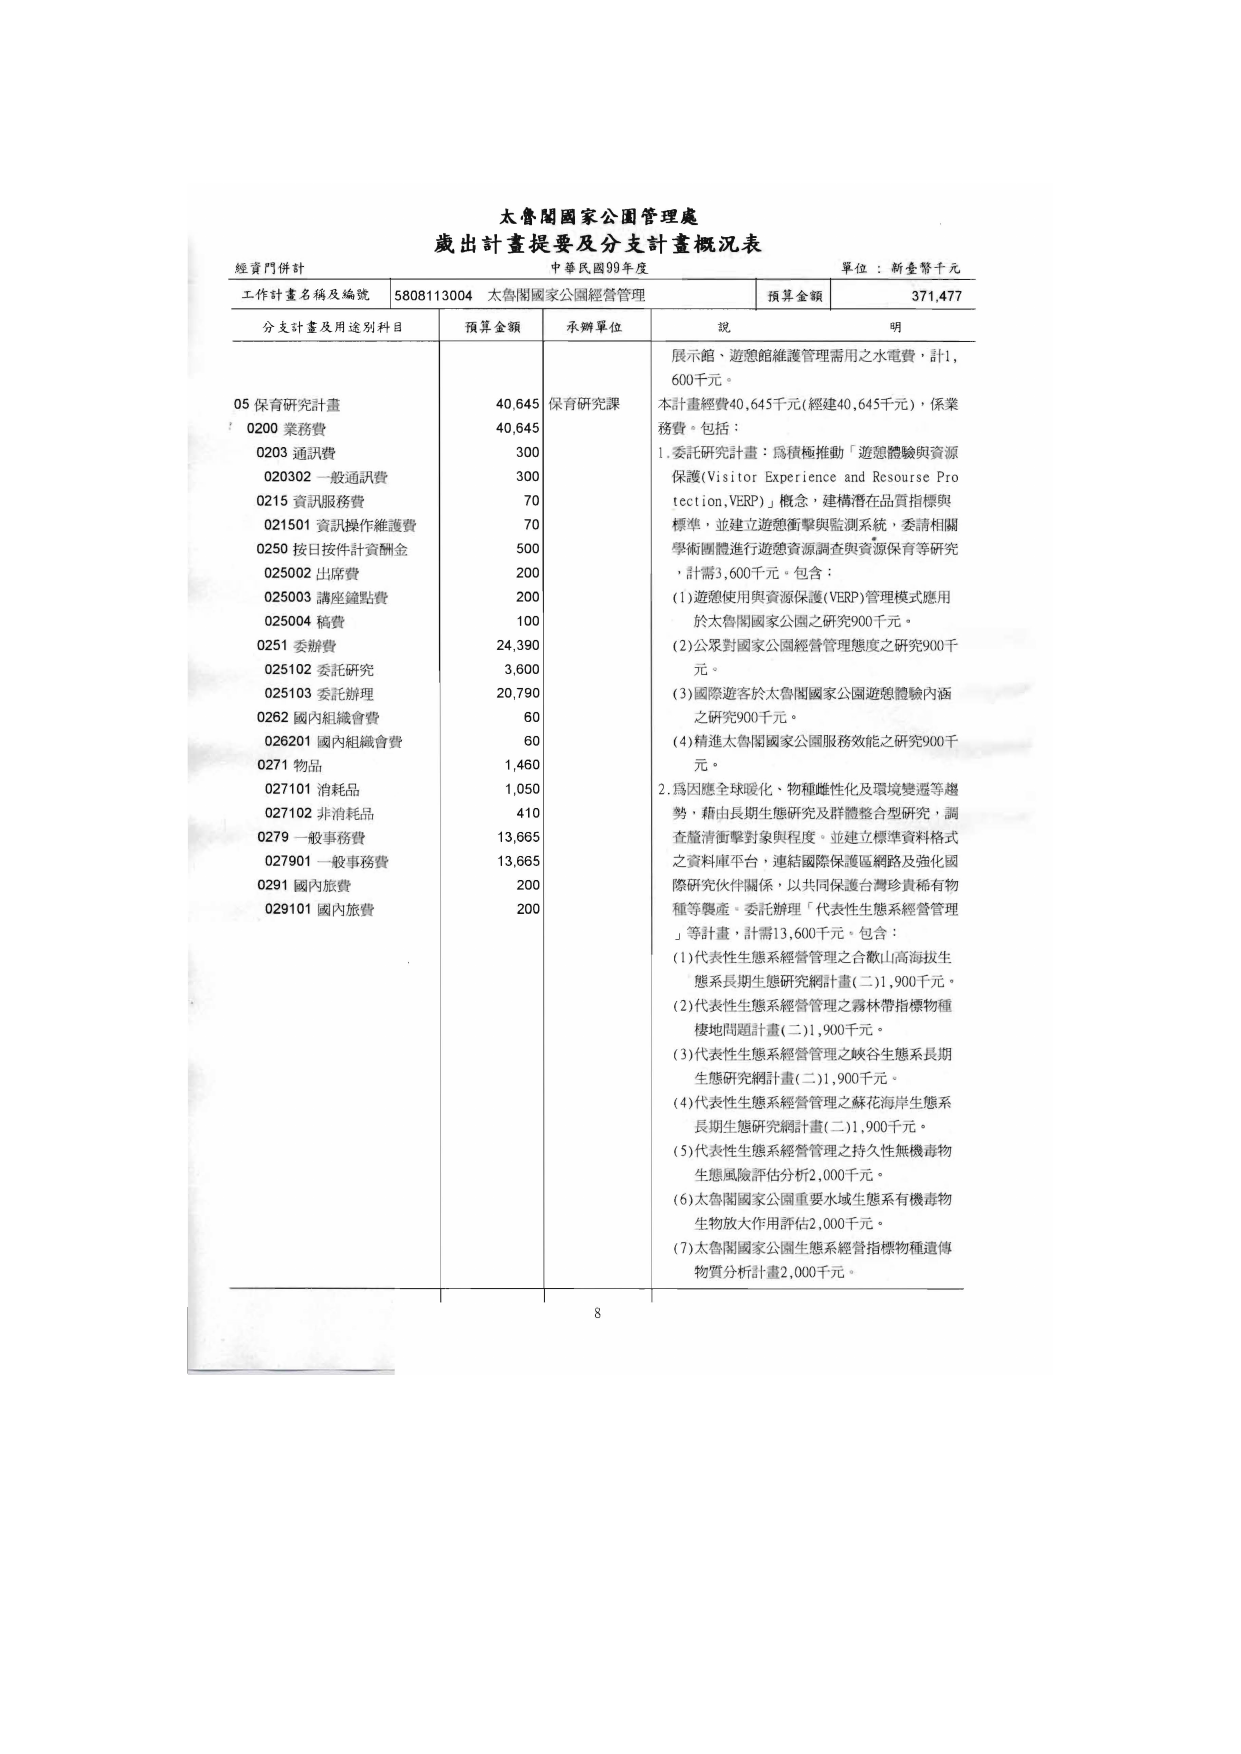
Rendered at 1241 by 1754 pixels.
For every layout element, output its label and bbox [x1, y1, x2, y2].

picture [187, 183, 1053, 1375]
